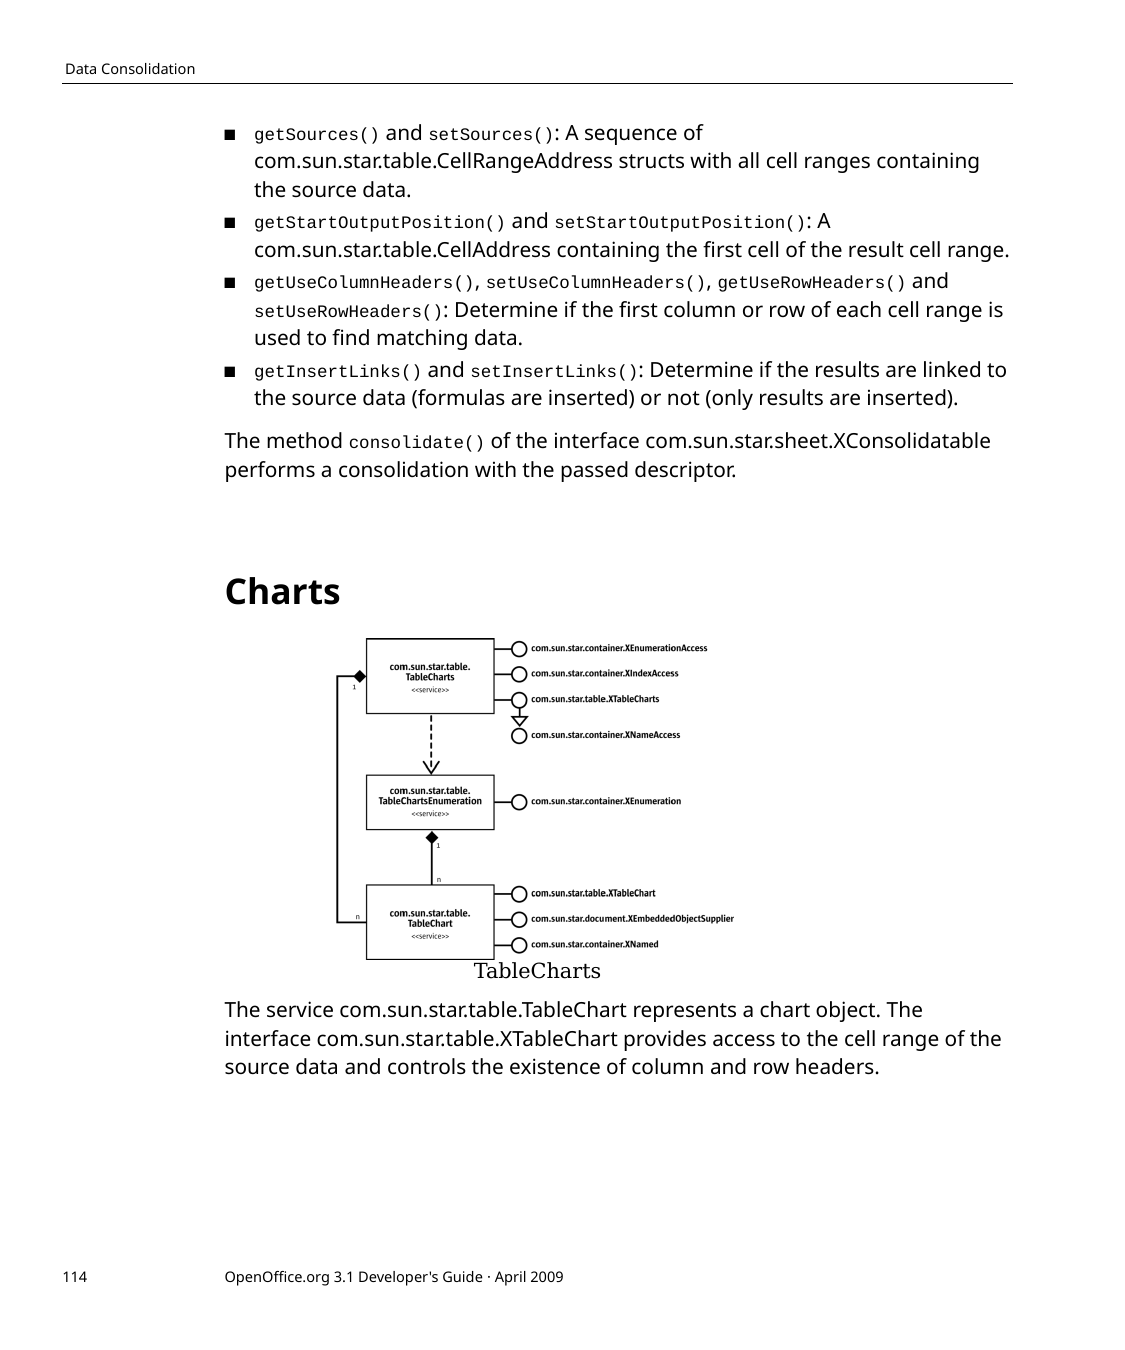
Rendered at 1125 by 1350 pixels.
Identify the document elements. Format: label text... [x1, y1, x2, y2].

subtitle Charts [224, 566, 1013, 614]
list getInsertLinks() and setInsertLinks(): Determine if the results are linked to the source data (formulas are inserted) or not (only results are inserted). [224, 355, 1013, 412]
picture [336, 638, 739, 960]
list getUseColumnHeaders(), setUseColumnHeaders(), getUseRowHeaders() and setUseRowHeaders(): Determine if the first column or row of each cell range is used to find matching data. [224, 266, 1013, 352]
list getStartOutputPosition() and setStartOutputPosition(): A com.sun.star.table.CellAddress containing the first cell of the result cell range. [224, 206, 1013, 263]
text The service com.sun.star.table.TableChart represents a chart object. The interface com.sun.star.table.XTableChart provides access to the cell range of the source data and controls the existence of column and row headers. [224, 995, 1013, 1081]
text The method consolidate() of the interface com.sun.star.sheet.XConsolidatable performs a consolidation with the passed descriptor. [224, 427, 1013, 483]
text TableCharts [62, 960, 1013, 983]
list getSources() and setSources(): A sequence of com.sun.star.table.CellRangeAddress structs with all cell ranges containing the source data. [224, 118, 1013, 203]
